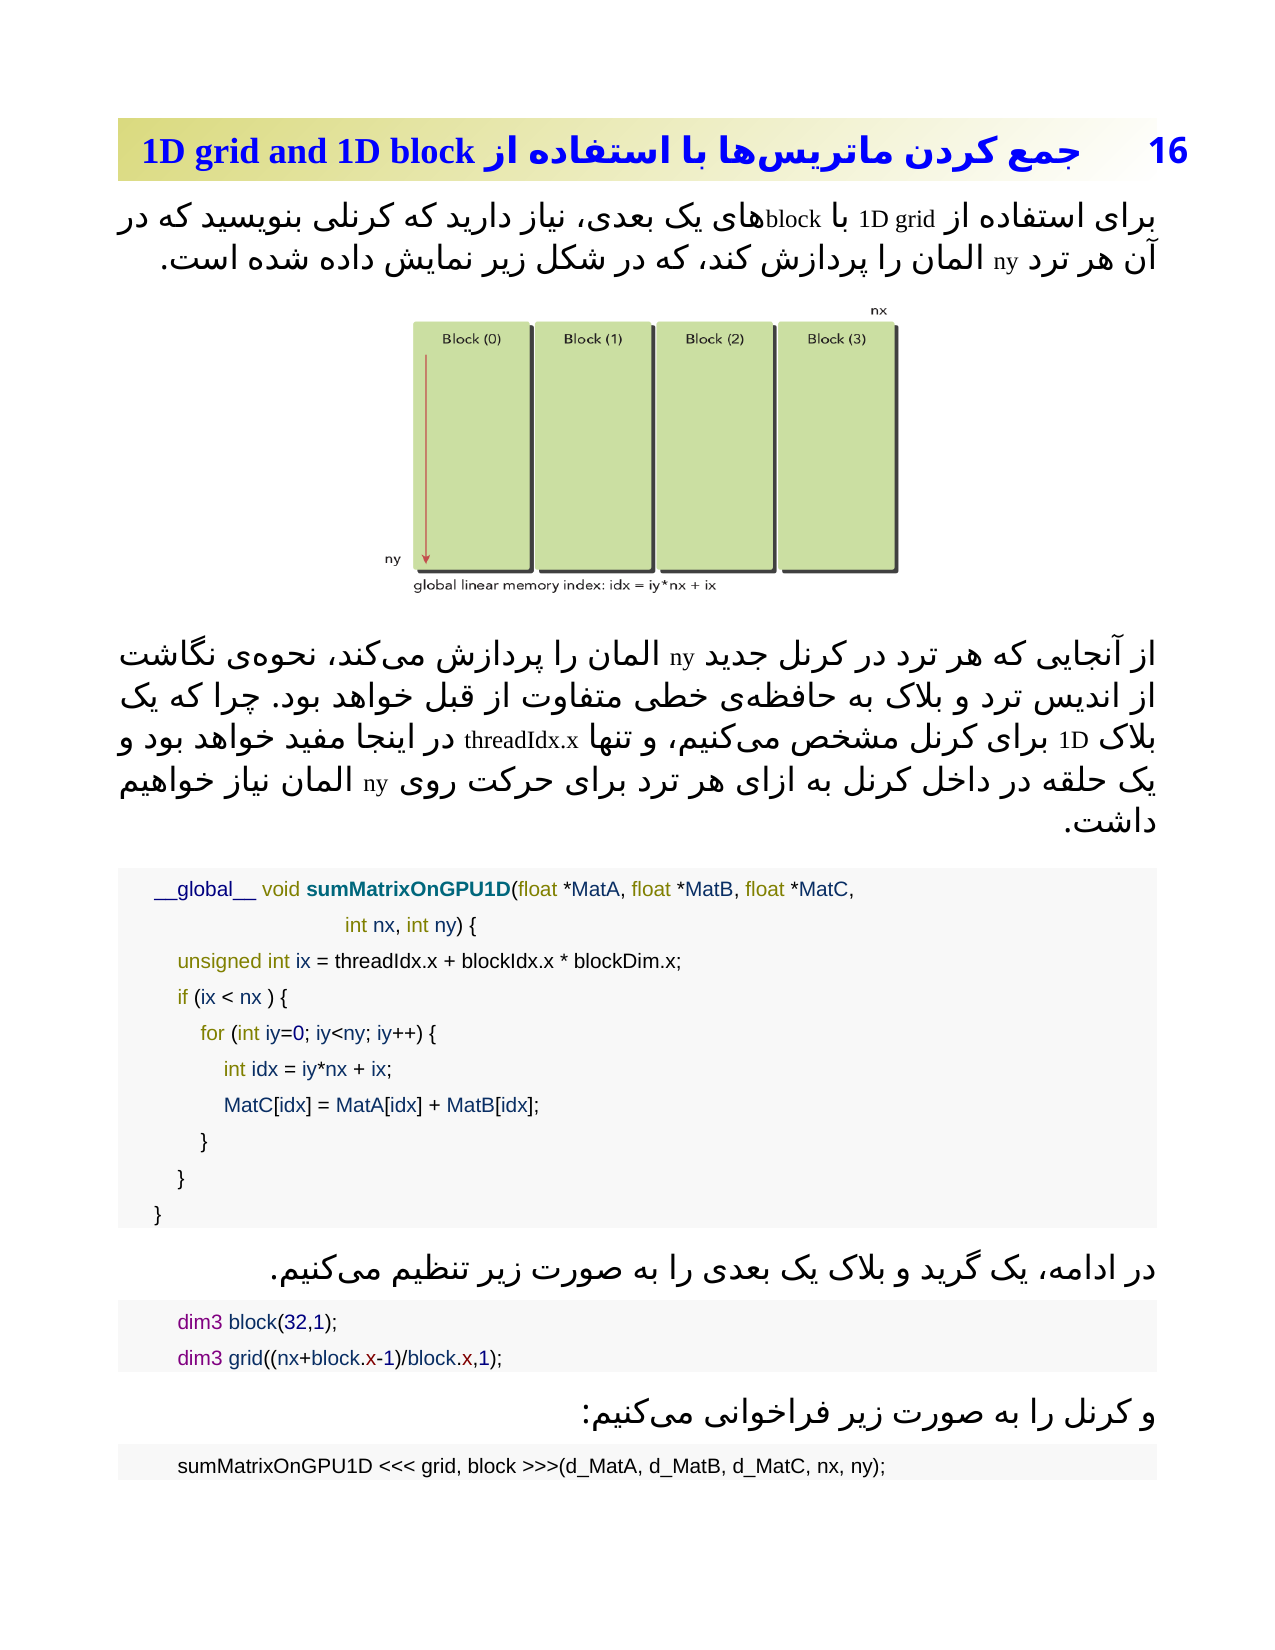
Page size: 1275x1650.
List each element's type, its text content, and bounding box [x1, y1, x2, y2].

text MatC[idx] = MatA[idx] + MatB[idx]; [118, 1084, 1157, 1120]
text } [118, 1156, 1157, 1192]
picture [352, 292, 923, 595]
subtitle جمع کردن ماتریس‌ها با استفاده از 1D grid and 1D block [118, 118, 1157, 181]
text unsigned int ix = threadIdx.x + blockIdx.x * blockDim.x; [118, 940, 1157, 976]
text sumMatrixOnGPU1D <<< grid, block >>>(d_MatA, d_MatB, d_MatC, nx, ny); [118, 1444, 1157, 1480]
text if (ix < nx ) { [118, 976, 1157, 1012]
text از آنجایی که هر ترد در کرنل جدید ny المان را پردازش می‌کند، نحوه‌ی نگاشت از اندیس ترد و بلاک به حافظه‌ی خطی متفاوت از قبل خواهد بود. چرا که یک بلاک 1D برای کرنل مشخص می‌کنیم، و تنها threadIdx.x در اینجا مفید خواهد بود و یک حلقه در داخل کرنل به ازای هر ترد برای حرکت روی ny المان نیاز خواهیم داشت. [118, 631, 1157, 841]
text for (int iy=0; iy<ny; iy++) { [118, 1012, 1157, 1048]
text dim3 block(32,1); [118, 1300, 1157, 1336]
text dim3 grid((nx+block.x-1)/block.x,1); [118, 1336, 1157, 1372]
text int nx, int ny) { [118, 904, 1157, 940]
text __global__ void sumMatrixOnGPU1D(float *MatA, float *MatB, float *MatC, [118, 868, 1157, 904]
text برای استفاده از 1D grid با block‌های یک بعدی، نیاز دارید که کرنلی بنویسید که در آن هر ترد ny المان را پردازش کند، که در شکل زیر نمایش داده شده است. [118, 193, 1157, 277]
text و کرنل را به صورت زیر فراخوانی می‌کنیم: [118, 1387, 1157, 1432]
text } [118, 1192, 1157, 1228]
text int idx = iy*nx + ix; [118, 1048, 1157, 1084]
text در ادامه، یک گرید و بلاک یک بعدی را به صورت زیر تنظیم می‌کنیم. [118, 1243, 1157, 1288]
text } [118, 1120, 1157, 1156]
